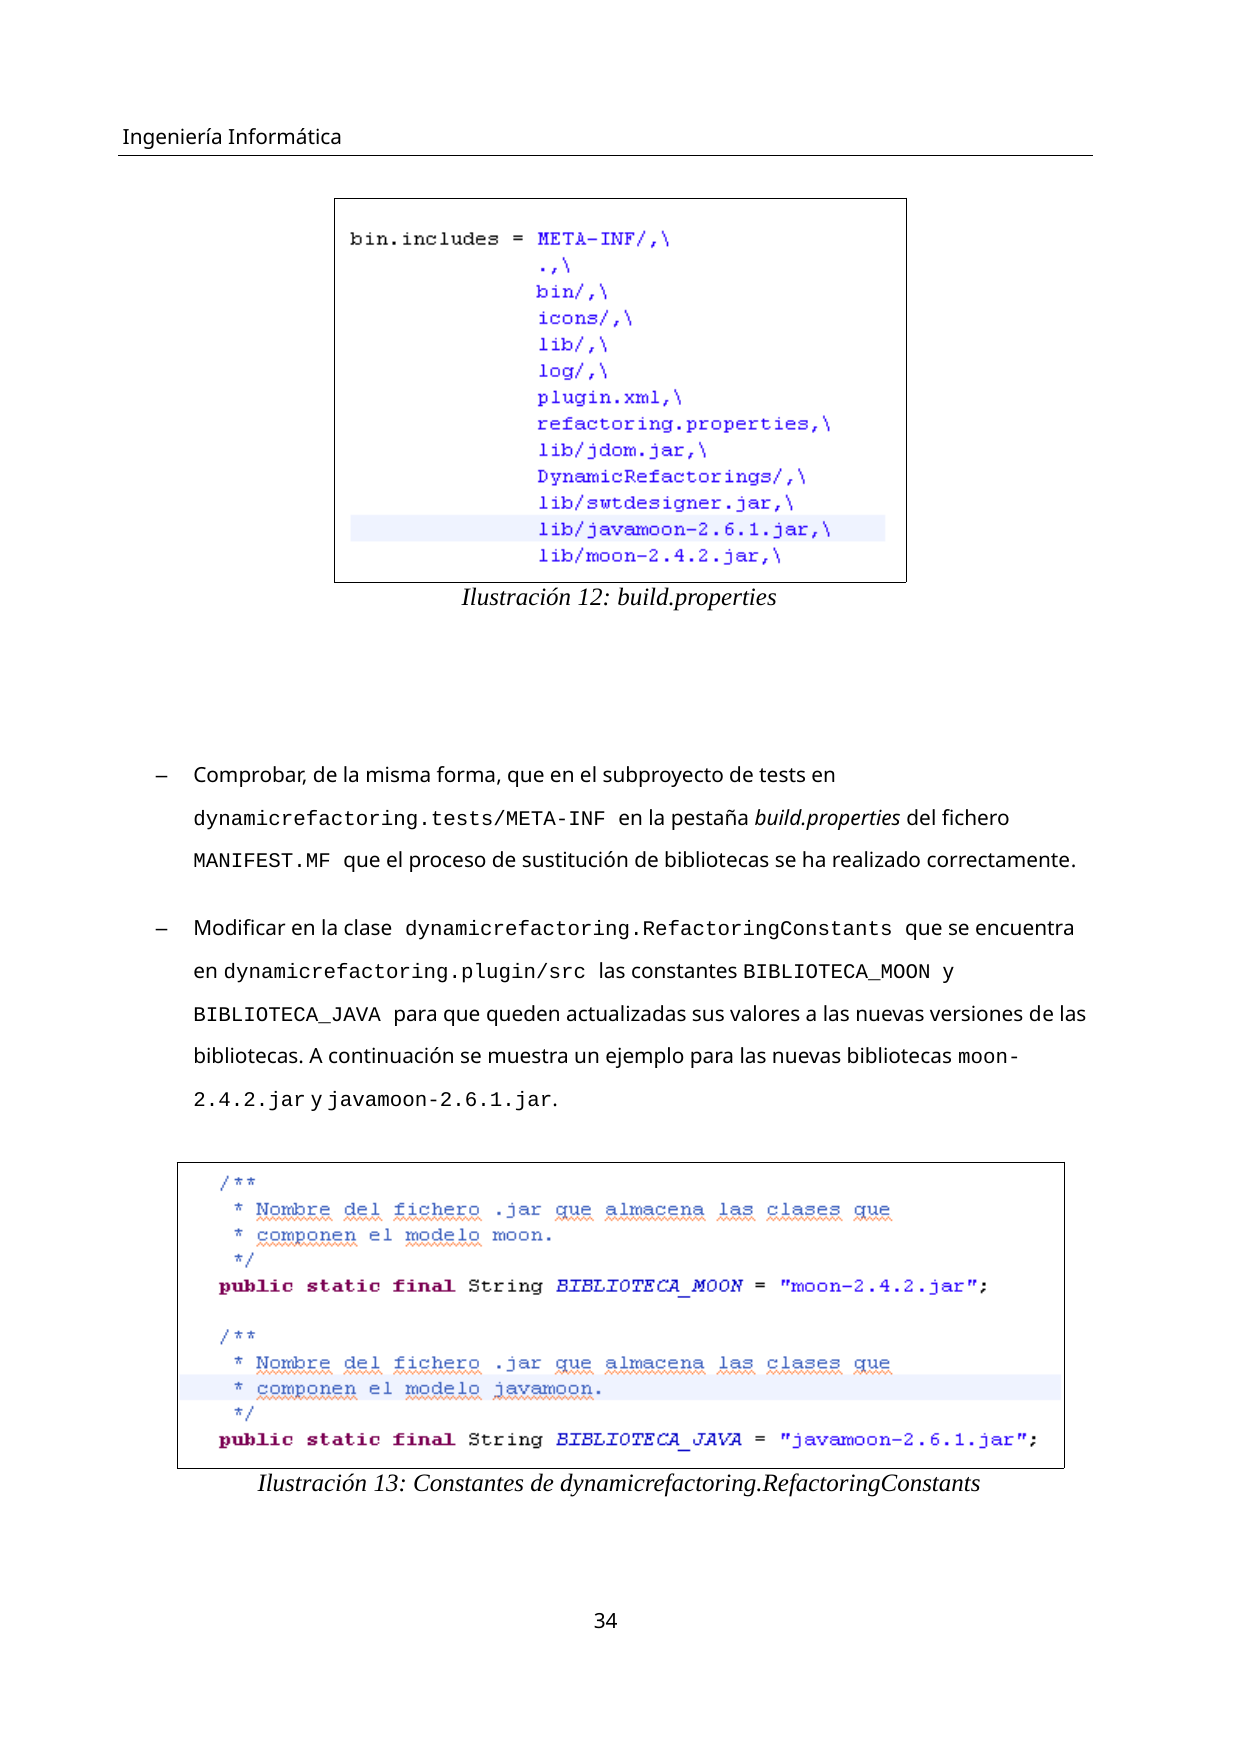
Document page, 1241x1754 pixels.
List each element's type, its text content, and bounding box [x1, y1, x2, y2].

text Ilustración 12: build.properties [334, 583, 906, 611]
list [176, 1152, 1064, 1162]
list Modificar en la clase dynamicrefactoring.RefactoringConstants que se encuentra en dynamicrefactoring.plugin/src las constantes BIBLIOTECA_MOON y BIBLIOTECA_JAVA para que queden actualizadas sus valores a las nuevas versiones de las bibliotecas. A continuación se muestra un ejemplo para las nuevas bibliotecas moon-2.4.2.jar y javamoon-2.6.1.jar. [156, 913, 1093, 1113]
text [335, 199, 906, 582]
list Comprobar, de la misma forma, que en el subproyecto de tests en dynamicrefactoring.tests/META-INF en la pestaña build.properties del fichero MANIFEST.MF que el proceso de sustitución de bibliotecas se ha realizado correctamente. [156, 760, 1093, 874]
list Ilustración 13: Constantes de dynamicrefactoring.RefactoringConstants [176, 1163, 1064, 1497]
